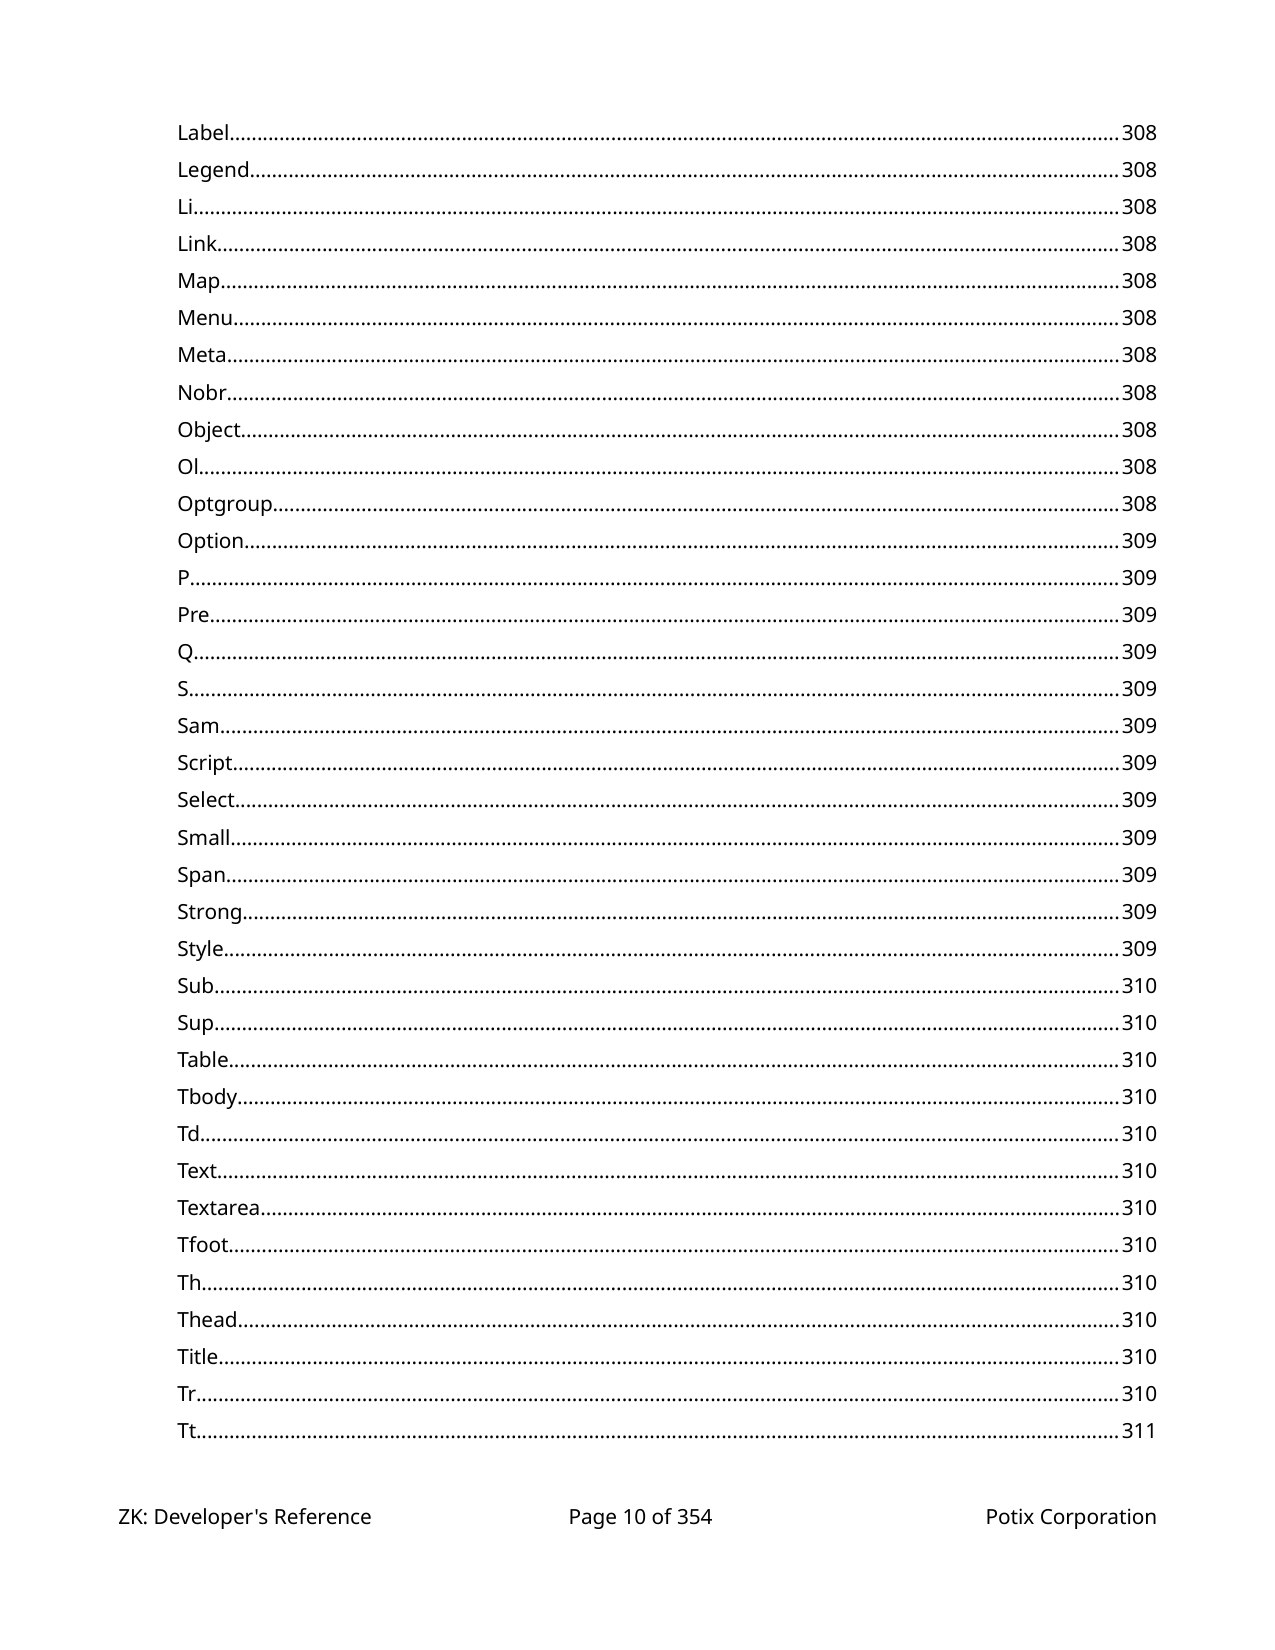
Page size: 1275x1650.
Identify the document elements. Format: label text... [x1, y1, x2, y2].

text Textarea 310 [177, 1193, 1157, 1222]
text Script 309 [177, 748, 1157, 777]
text Pre 309 [177, 600, 1157, 628]
text Style 309 [177, 934, 1157, 962]
text Tfoot 310 [177, 1231, 1157, 1259]
text Map 308 [177, 266, 1157, 295]
text Text 310 [177, 1156, 1157, 1185]
text Td 310 [177, 1119, 1157, 1148]
text Table 310 [177, 1045, 1157, 1073]
text Span 309 [177, 860, 1157, 888]
text Strong 309 [177, 897, 1157, 925]
text Title 310 [177, 1342, 1157, 1370]
text Ol 308 [177, 452, 1157, 480]
text Link 308 [177, 229, 1157, 258]
text Thead 310 [177, 1305, 1157, 1333]
text Sam 309 [177, 711, 1157, 740]
text Meta 308 [177, 341, 1157, 369]
text Optgroup 308 [177, 489, 1157, 517]
text Tr 310 [177, 1379, 1157, 1407]
text P 309 [177, 563, 1157, 591]
text Q 309 [177, 637, 1157, 666]
text Tt 311 [177, 1416, 1157, 1444]
text Legend 308 [177, 155, 1157, 183]
text Object 308 [177, 415, 1157, 443]
text Label 308 [177, 118, 1157, 146]
text S 309 [177, 674, 1157, 703]
text Nobr 308 [177, 378, 1157, 406]
text Option 309 [177, 526, 1157, 554]
text Tbody 310 [177, 1082, 1157, 1111]
text Li 308 [177, 192, 1157, 221]
text Menu 308 [177, 303, 1157, 332]
text Sub 310 [177, 971, 1157, 999]
text Sup 310 [177, 1008, 1157, 1036]
text Small 309 [177, 823, 1157, 851]
text Th 310 [177, 1268, 1157, 1296]
text Select 309 [177, 786, 1157, 814]
